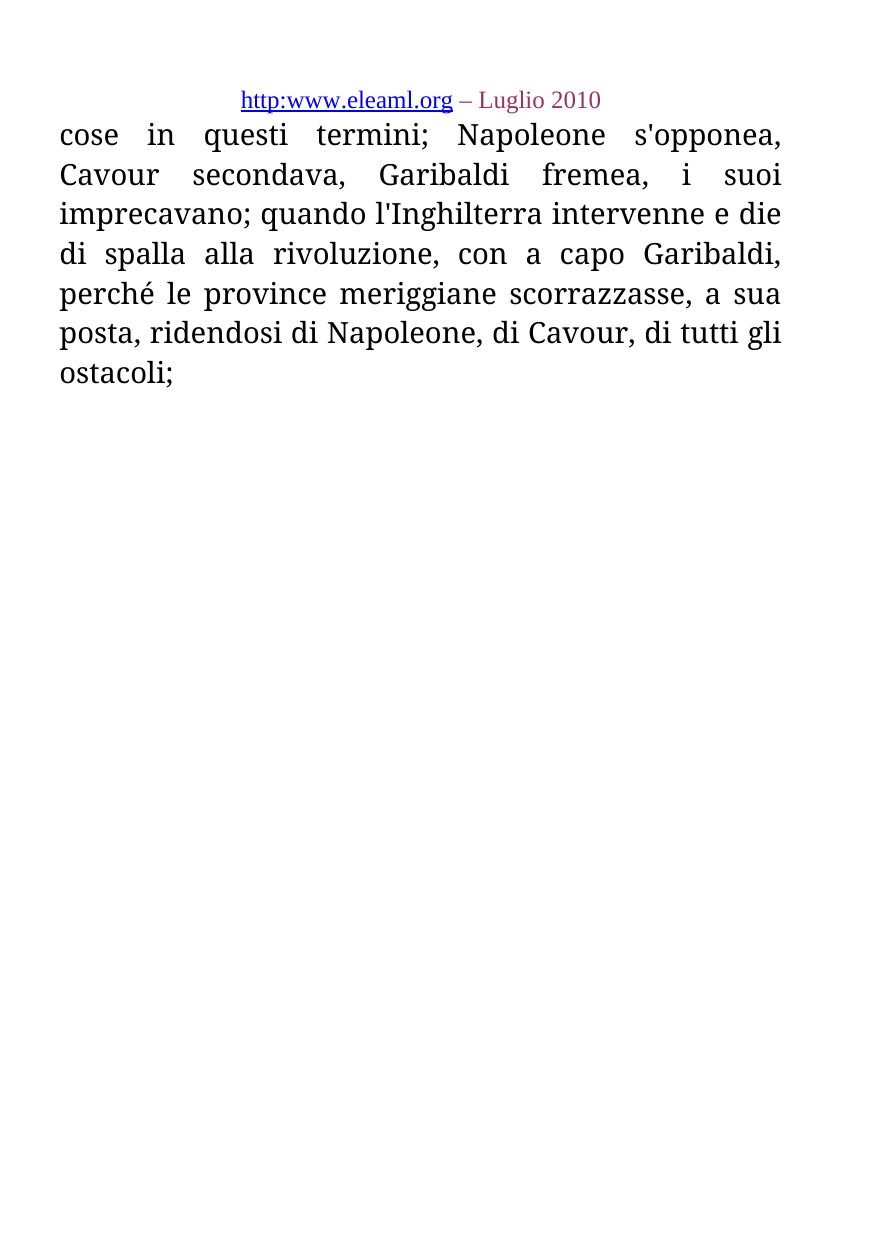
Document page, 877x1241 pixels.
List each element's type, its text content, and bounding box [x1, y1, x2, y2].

text cose in questi termini; Napoleone s'opponea, Cavour secondava, Garibaldi fremea, i suoi imprecavano; quando l'Inghilterra intervenne e die di spalla alla rivoluzione, con a capo Garibaldi, perché le province meriggiane scorrazzasse, a sua posta, ridendosi di Napoleone, di Cavour, di tutti gli ostacoli; [59, 114, 782, 392]
